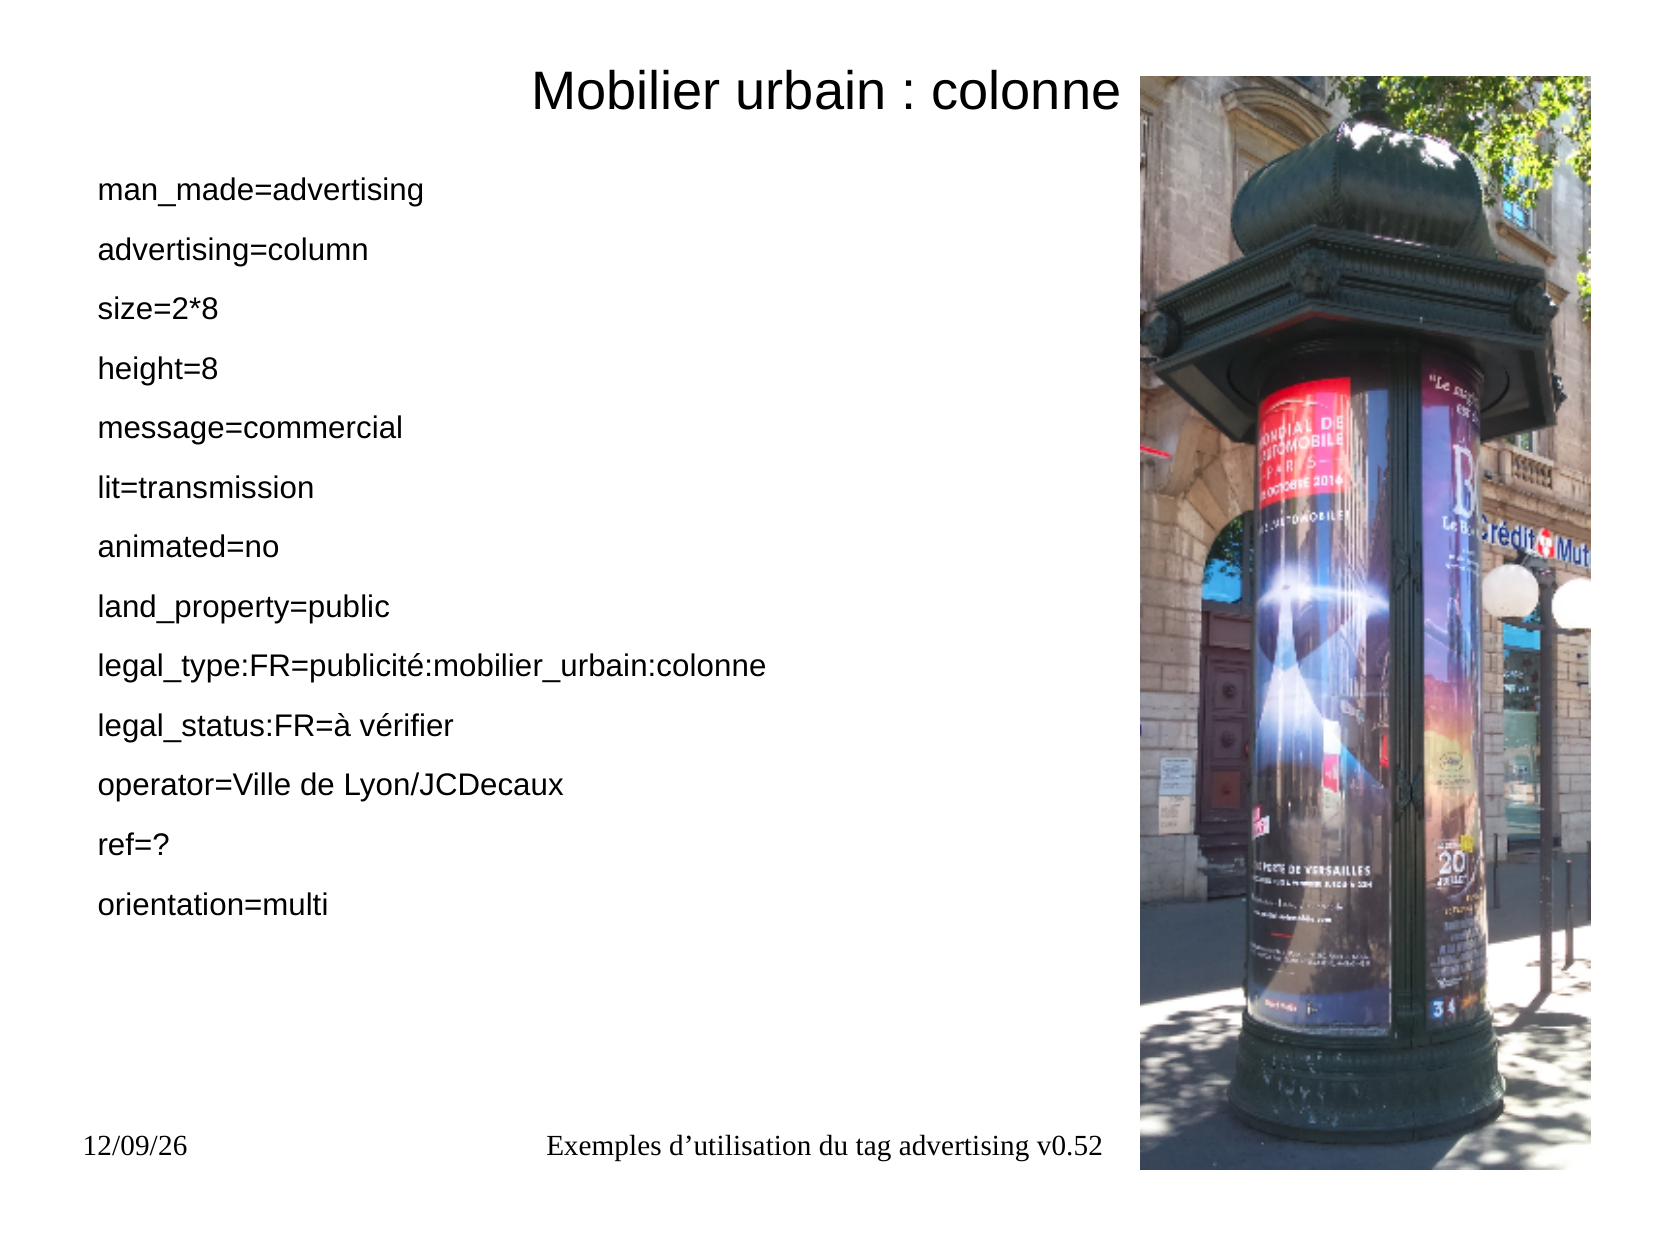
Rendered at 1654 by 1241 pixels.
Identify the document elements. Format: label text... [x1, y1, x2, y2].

title Mobilier urbain : colonne [82, 30, 1571, 152]
text_box man_made=advertising advertising=column size=2*8 height=8 message=commercial lit=transmission animated=no land_property=public legal_type:FR=publicité:mobilier_urbain:colonne legal_status:FR=à vérifier operator=Ville de Lyon/JCDecaux ref=? orientation=multi [82, 165, 1021, 964]
picture [1140, 76, 1591, 1171]
